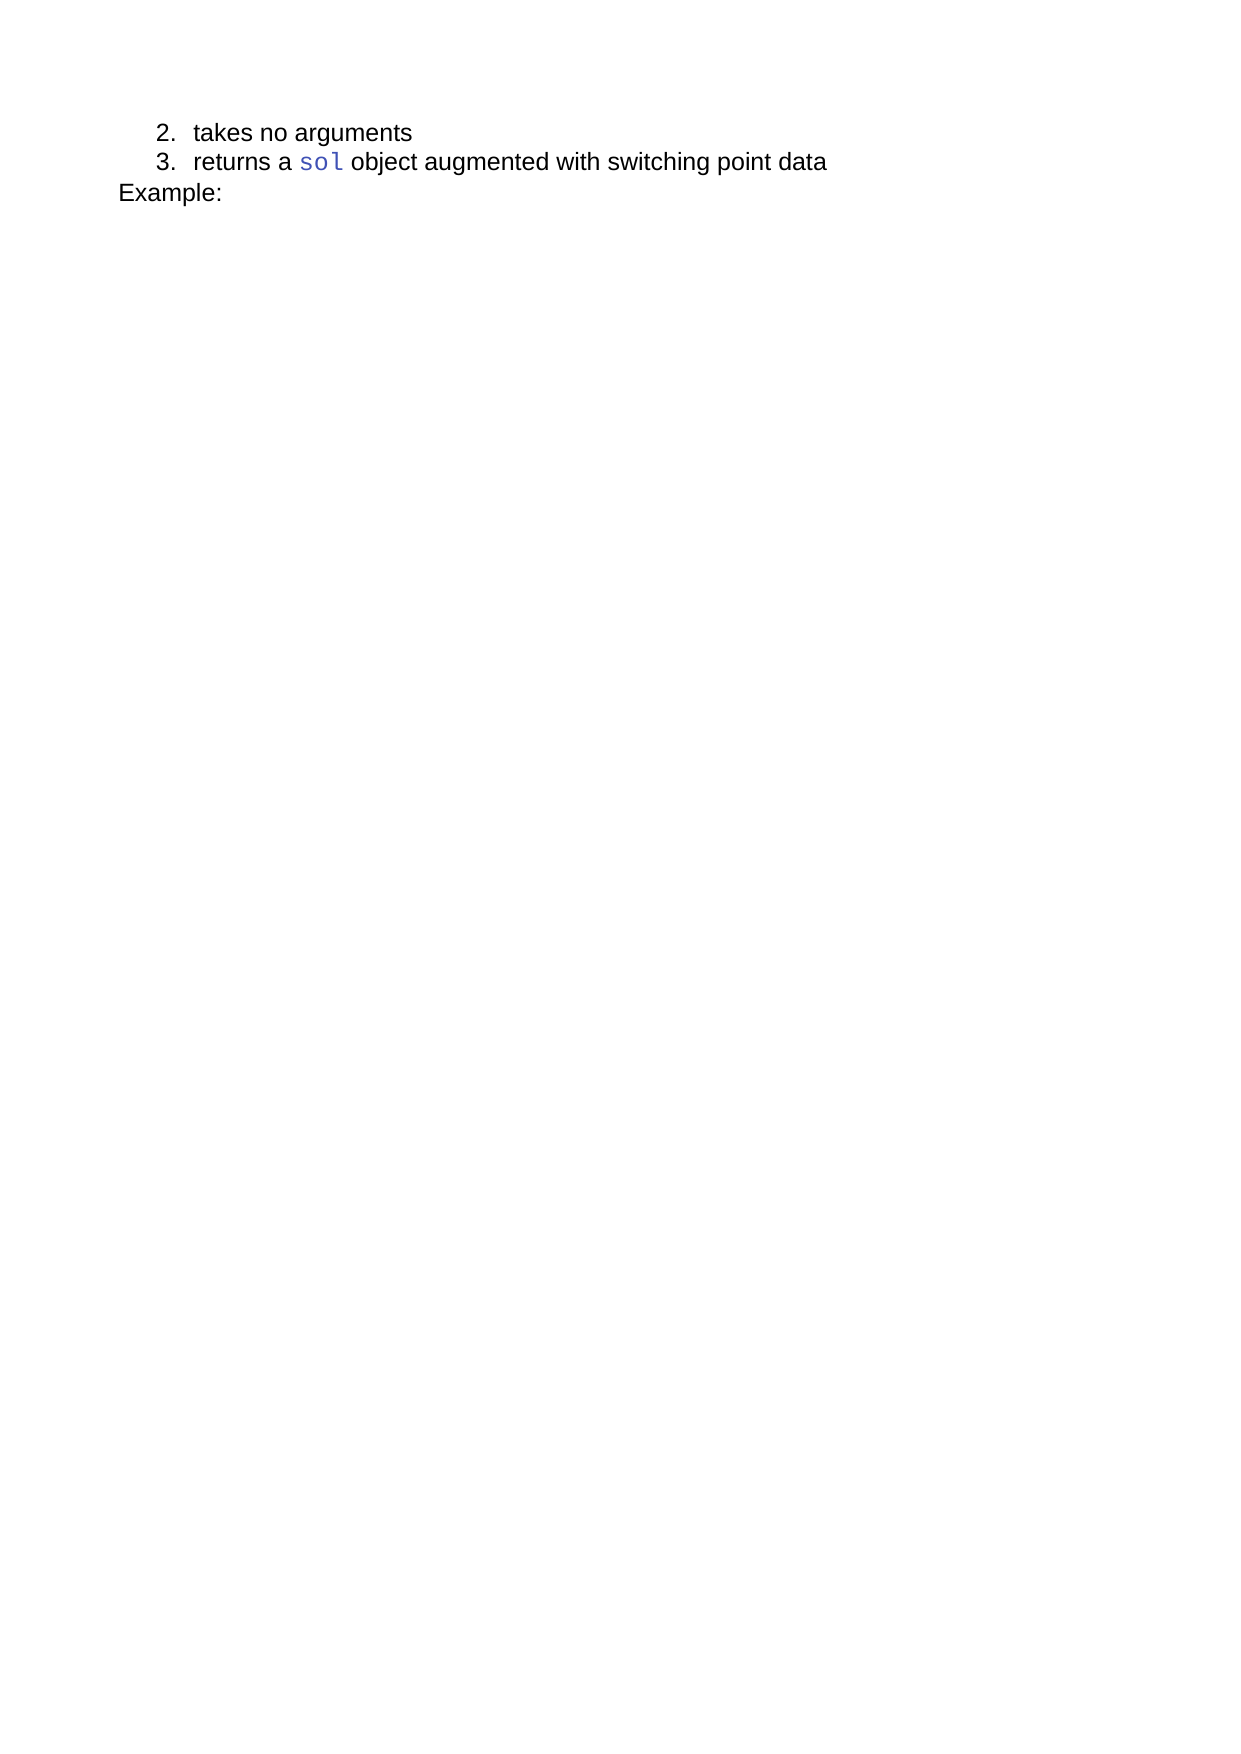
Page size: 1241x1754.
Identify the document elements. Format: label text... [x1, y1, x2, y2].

list takes no arguments [156, 118, 1122, 147]
text Example: [118, 178, 1122, 207]
list returns a sol object augmented with switching point data [156, 147, 1122, 178]
